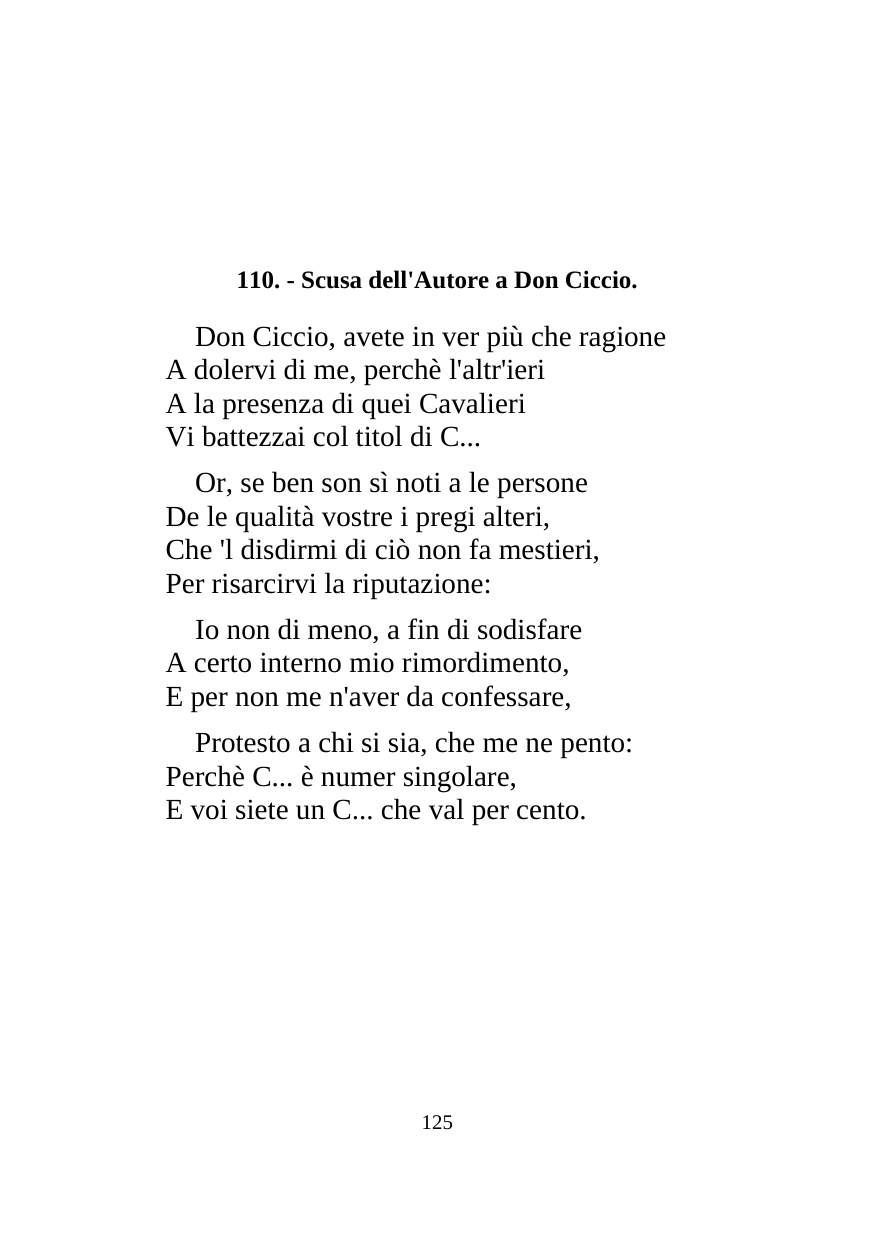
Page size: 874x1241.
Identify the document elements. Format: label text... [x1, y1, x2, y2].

text Or, se ben son sì noti a le persone De le qualità vostre i pregi alteri, Che 'l disdirmi di ciò non fa mestieri, Per risarcirvi la riputazione: [165, 465, 768, 599]
text 110. - Scusa dell'Autore a Don Ciccio. [106, 265, 768, 294]
text Io non di meno, a fin di sodisfare A certo interno mio rimordimento, E per non me n'aver da confessare, [165, 612, 768, 713]
text Protesto a chi si sia, che me ne pento: Perchè C... è numer singolare, E voi siete un C... che val per cento. [165, 725, 768, 826]
text Don Ciccio, avete in ver più che ragione A dolervi di me, perchè l'altr'ieri A la presenza di quei Cavalieri Vi battezzai col titol di C... [165, 319, 768, 453]
